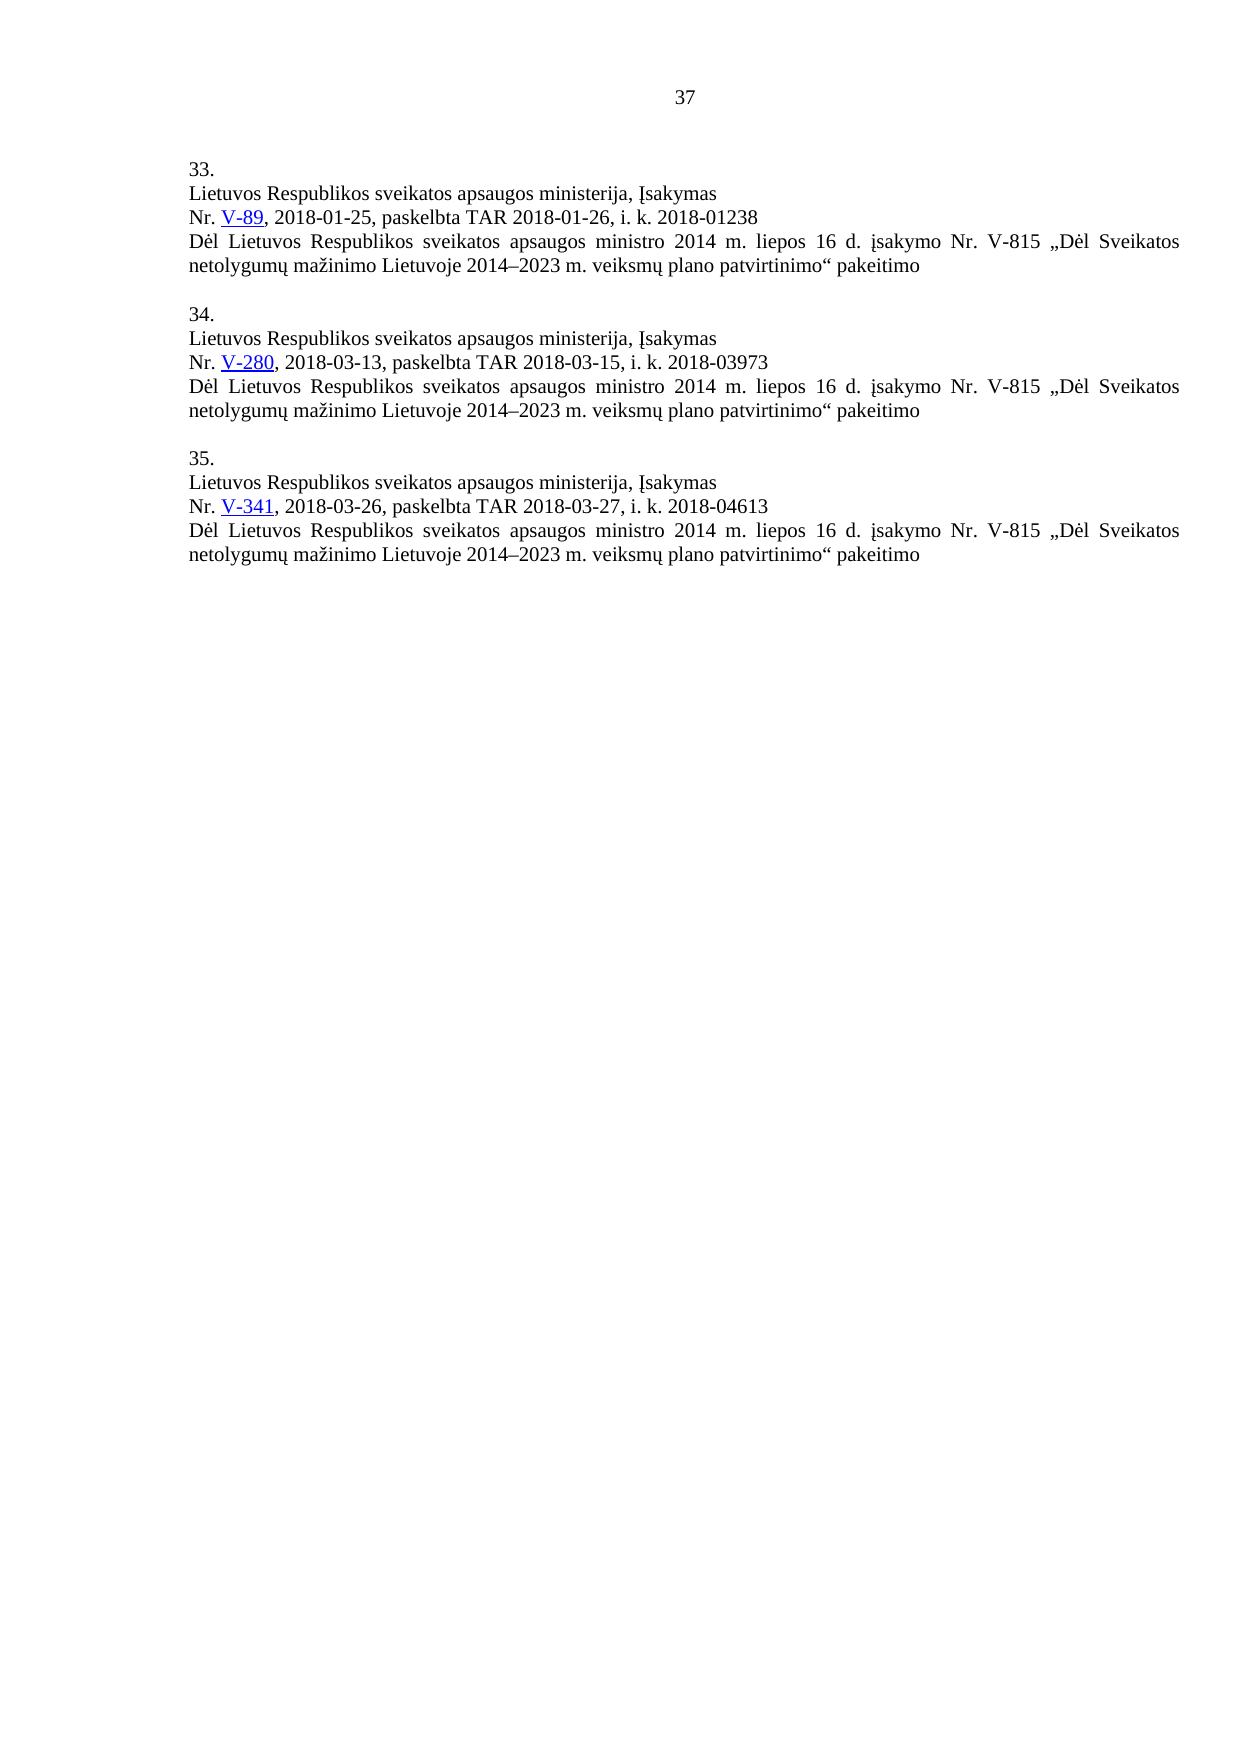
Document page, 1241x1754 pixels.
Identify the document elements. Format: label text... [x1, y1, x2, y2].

text Lietuvos Respublikos sveikatos apsaugos ministerija, Įsakymas [188, 326, 1181, 350]
text 35. [188, 446, 1181, 470]
text Nr. V-89, 2018-01-25, paskelbta TAR 2018-01-26, i. k. 2018-01238 [188, 205, 1181, 229]
text Lietuvos Respublikos sveikatos apsaugos ministerija, Įsakymas [188, 181, 1181, 205]
text 34. [188, 302, 1181, 326]
text Nr. V-341, 2018-03-26, paskelbta TAR 2018-03-27, i. k. 2018-04613 [188, 494, 1181, 518]
text Dėl Lietuvos Respublikos sveikatos apsaugos ministro 2014 m. liepos 16 d. įsakymo Nr. V-815 „Dėl Sveikatos netolygumų mažinimo Lietuvoje 2014–2023 m. veiksmų plano patvirtinimo“ pakeitimo [188, 374, 1181, 422]
text Nr. V-280, 2018-03-13, paskelbta TAR 2018-03-15, i. k. 2018-03973 [188, 350, 1181, 374]
text Dėl Lietuvos Respublikos sveikatos apsaugos ministro 2014 m. liepos 16 d. įsakymo Nr. V-815 „Dėl Sveikatos netolygumų mažinimo Lietuvoje 2014–2023 m. veiksmų plano patvirtinimo“ pakeitimo [188, 229, 1181, 277]
text 33. [188, 157, 1181, 181]
text Dėl Lietuvos Respublikos sveikatos apsaugos ministro 2014 m. liepos 16 d. įsakymo Nr. V-815 „Dėl Sveikatos netolygumų mažinimo Lietuvoje 2014–2023 m. veiksmų plano patvirtinimo“ pakeitimo [188, 518, 1181, 566]
text Lietuvos Respublikos sveikatos apsaugos ministerija, Įsakymas [188, 470, 1181, 494]
